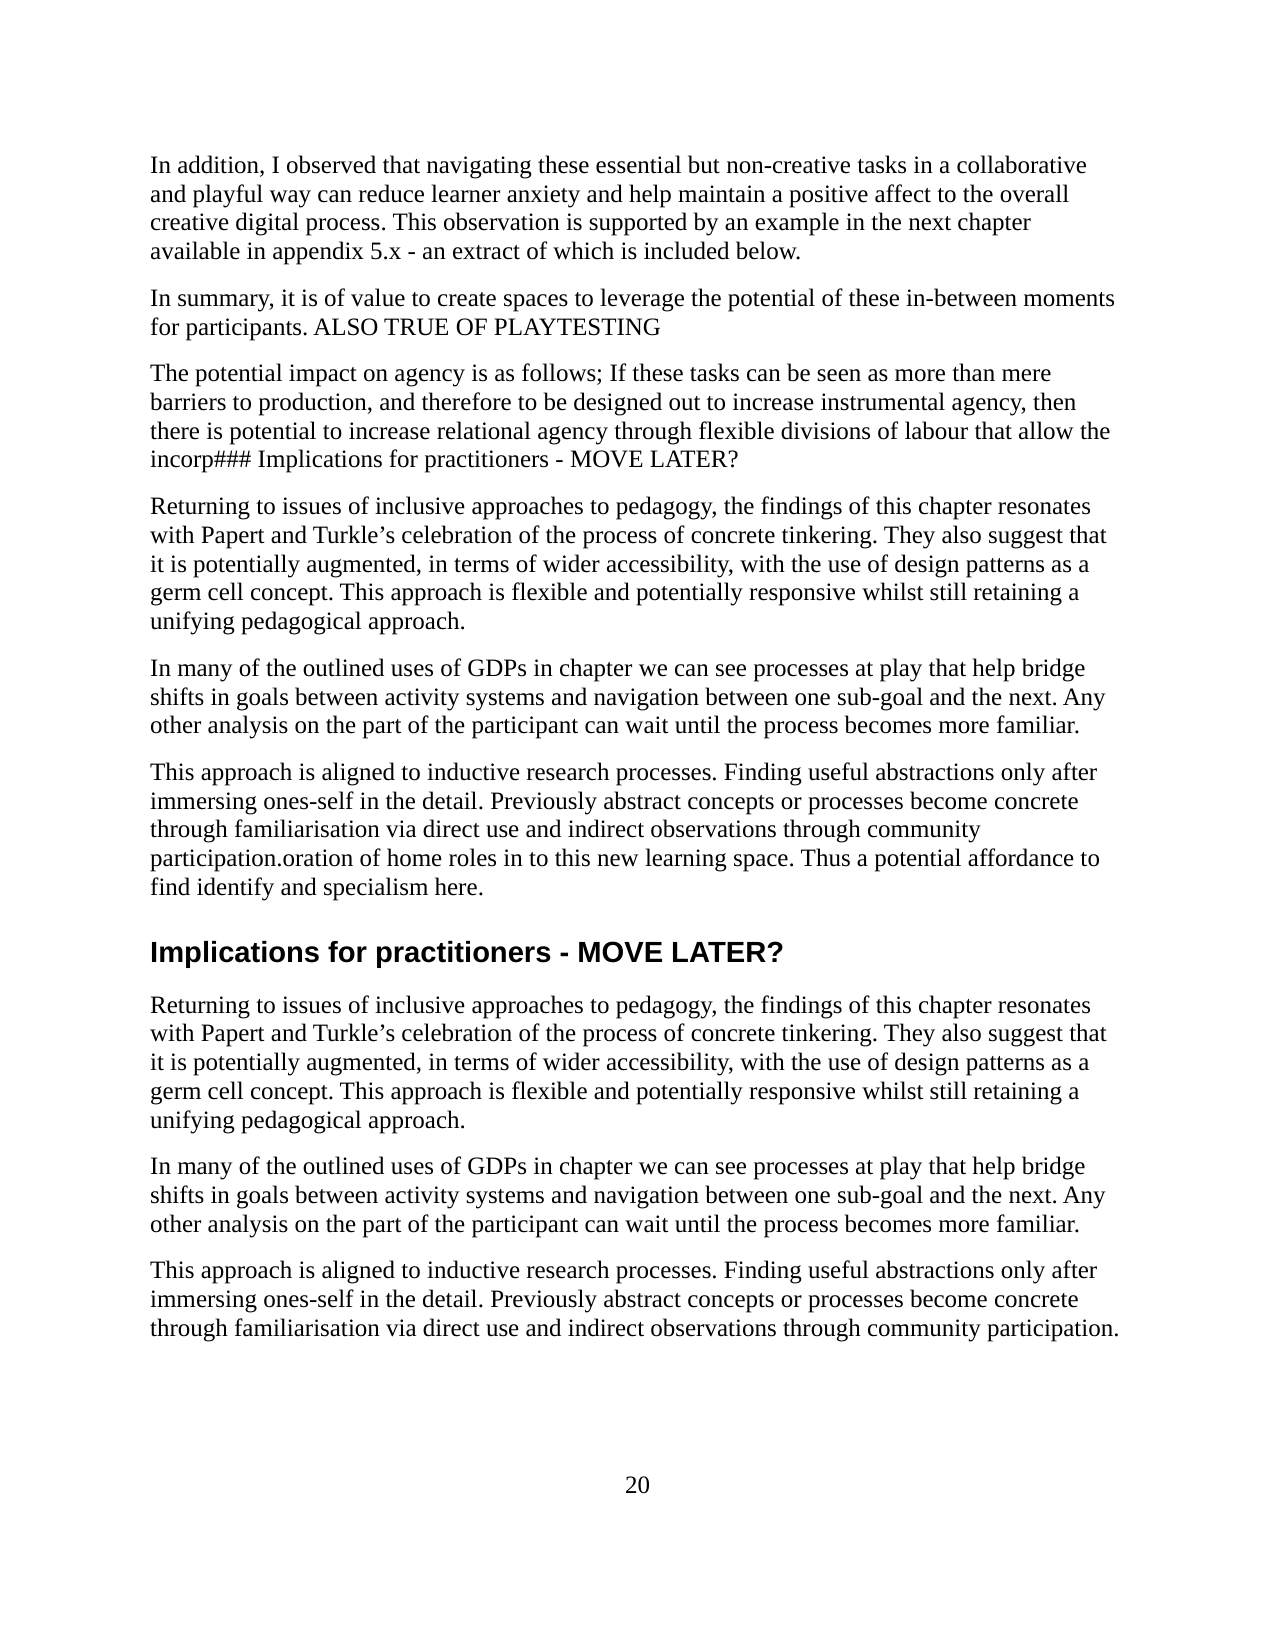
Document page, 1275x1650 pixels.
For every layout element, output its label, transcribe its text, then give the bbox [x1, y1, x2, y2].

text In summary, it is of value to create spaces to leverage the potential of these in-between moments for participants. ALSO TRUE OF PLAYTESTING [150, 283, 1125, 340]
text In many of the outlined uses of GDPs in chapter we can see processes at play that help bridge shifts in goals between activity systems and navigation between one sub-goal and the next. Any other analysis on the part of the participant can wait until the process becomes more familiar. [150, 653, 1125, 739]
subtitle Implications for practitioners - MOVE LATER? [150, 935, 1125, 968]
text This approach is aligned to inductive research processes. Finding useful abstractions only after immersing ones-self in the detail. Previously abstract concepts or processes become concrete through familiarisation via direct use and indirect observations through community participation.oration of home roles in to this new learning space. Thus a potential affordance to find identify and specialism here. [150, 757, 1125, 901]
text The potential impact on agency is as follows; If these tasks can be seen as more than mere barriers to production, and therefore to be designed out to increase instrumental agency, then there is potential to increase relational agency through flexible divisions of labour that allow the incorp### Implications for practitioners - MOVE LATER? [150, 358, 1125, 473]
text Returning to issues of inclusive approaches to pedagogy, the findings of this chapter resonates with Papert and Turkle’s celebration of the process of concrete tinkering. They also suggest that it is potentially augmented, in terms of wider accessibility, with the use of design patterns as a germ cell concept. This approach is flexible and potentially responsive whilst still retaining a unifying pedagogical approach. [150, 491, 1125, 635]
text In many of the outlined uses of GDPs in chapter we can see processes at play that help bridge shifts in goals between activity systems and navigation between one sub-goal and the next. Any other analysis on the part of the participant can wait until the process becomes more familiar. [150, 1151, 1125, 1238]
text This approach is aligned to inductive research processes. Finding useful abstractions only after immersing ones-self in the detail. Previously abstract concepts or processes become concrete through familiarisation via direct use and indirect observations through community participation. [150, 1256, 1125, 1342]
text Returning to issues of inclusive approaches to pedagogy, the findings of this chapter resonates with Papert and Turkle’s celebration of the process of concrete tinkering. They also suggest that it is potentially augmented, in terms of wider accessibility, with the use of design patterns as a germ cell concept. This approach is flexible and potentially responsive whilst still retaining a unifying pedagogical approach. [150, 990, 1125, 1133]
text In addition, I observed that navigating these essential but non-creative tasks in a collaborative and playful way can reduce learner anxiety and help maintain a positive affect to the overall creative digital process. This observation is supported by an example in the next chapter available in appendix 5.x - an extract of which is included below. [150, 150, 1125, 265]
